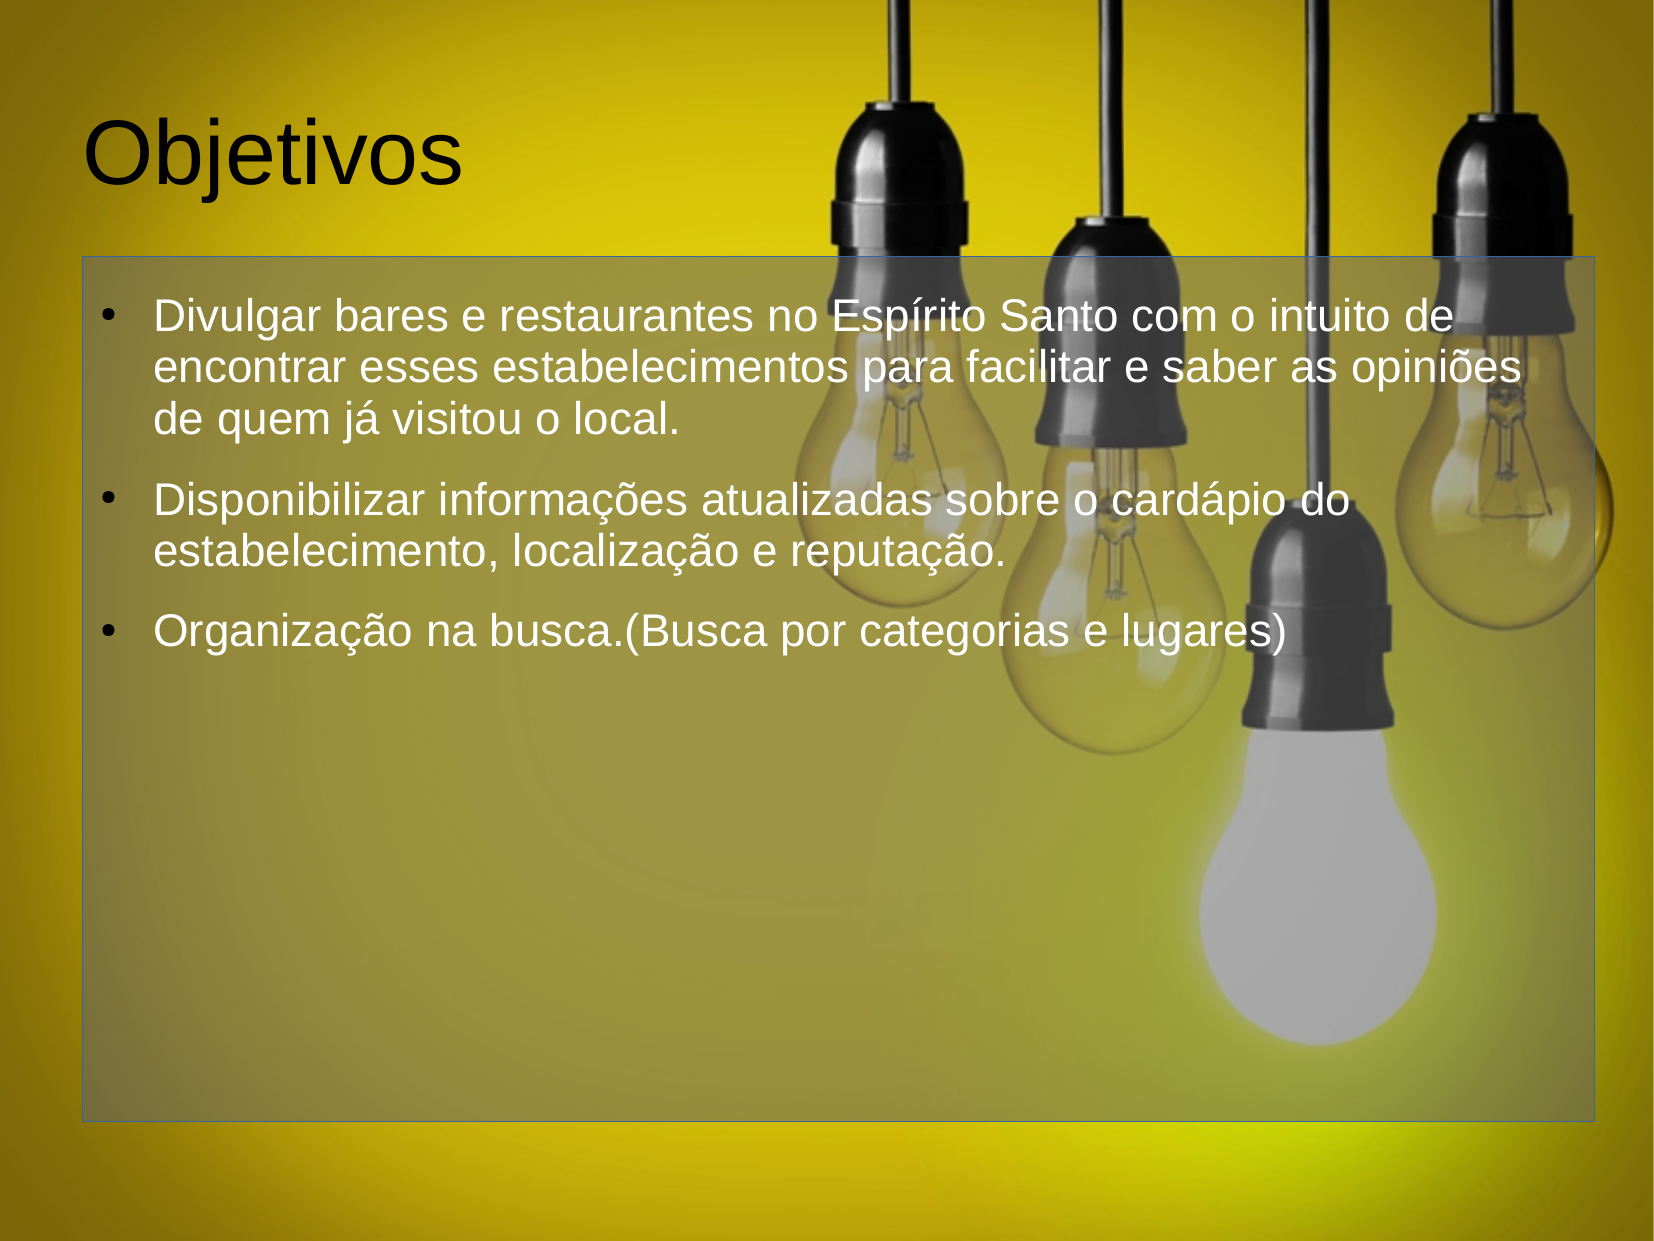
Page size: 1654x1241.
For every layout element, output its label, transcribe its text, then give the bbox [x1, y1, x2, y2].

picture [0, 0, 1654, 1241]
text_box [82, 256, 1595, 1122]
list Divulgar bares e restaurantes no Espírito Santo com o intuito de encontrar esses estabelecimentos para facilitar e saber as opiniões de quem já visitou o local. Disponibilizar informações atualizadas sobre o cardápio do estabelecimento, localização e reputação. Organização na busca.(Busca por categorias e lugares) [82, 290, 1571, 1010]
title Objetivos [82, 49, 1571, 257]
